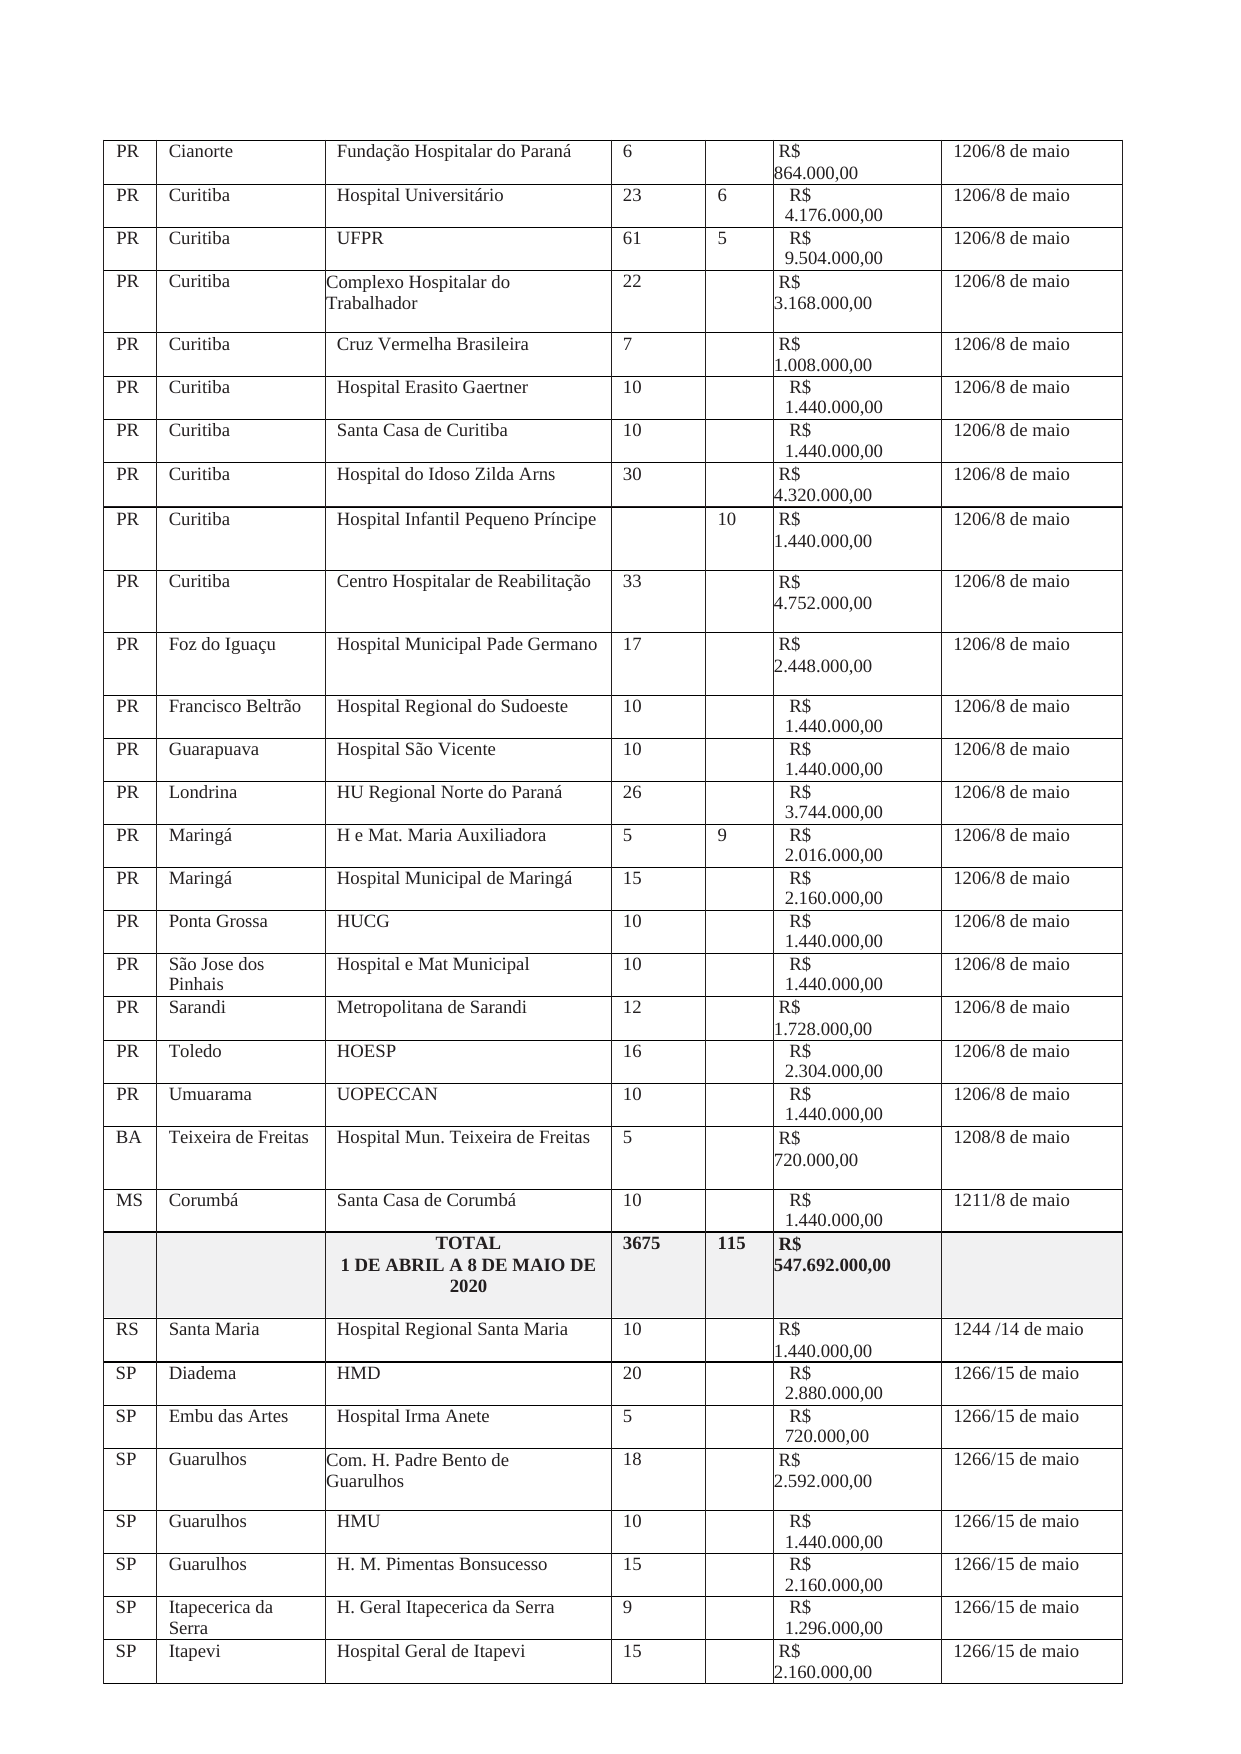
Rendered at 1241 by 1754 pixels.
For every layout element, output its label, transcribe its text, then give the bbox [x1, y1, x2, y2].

table_cell PR [104, 1084, 156, 1126]
table_header Hospital Infantil Pequeno Príncipe [326, 508, 611, 570]
table_cell 26 [612, 782, 705, 824]
table_cell Diadema [157, 1363, 325, 1404]
table_cell [706, 1127, 773, 1188]
table_cell R$ 3.744.000,00 [774, 782, 941, 824]
table_cell PR [104, 185, 156, 227]
table_cell 5 [612, 1127, 705, 1188]
table_cell 17 [612, 633, 705, 694]
table_cell [706, 782, 773, 824]
table_cell 1266/15 de maio [942, 1640, 1122, 1683]
table_cell Maringá [157, 868, 325, 910]
table_cell R$ 720.000,00 [774, 1127, 941, 1188]
table_cell [157, 1233, 325, 1317]
table_cell Londrina [157, 782, 325, 824]
table_cell [706, 1511, 773, 1553]
table_cell [706, 1041, 773, 1083]
table_cell R$ 3.168.000,00 [774, 271, 941, 332]
table_cell [706, 868, 773, 910]
table_cell R$ 2.880.000,00 [774, 1363, 941, 1404]
table_cell PR [104, 739, 156, 781]
table_cell SP [104, 1363, 156, 1404]
table_cell 1208/8 de maio [942, 1127, 1122, 1188]
table_cell R$ 1.440.000,00 [774, 420, 941, 462]
table_cell 22 [612, 271, 705, 332]
table_cell R$ 2.160.000,00 [774, 1640, 941, 1683]
table_cell [706, 377, 773, 419]
table_cell 1206/8 de maio [942, 825, 1122, 867]
table_cell PR [104, 141, 156, 183]
table_cell Embu das Artes [157, 1406, 325, 1447]
table_cell PR [104, 954, 156, 996]
table_cell 6 [706, 185, 773, 227]
table_cell HMD [326, 1363, 611, 1404]
table_cell 1206/8 de maio [942, 954, 1122, 996]
table_cell 1206/8 de maio [942, 463, 1122, 506]
table_cell São Jose dos Pinhais [157, 954, 325, 996]
table_cell Foz do Iguaçu [157, 633, 325, 694]
table_cell Cianorte [157, 141, 325, 183]
table_cell 10 [612, 696, 705, 738]
table_cell R$ 1.440.000,00 [774, 1319, 941, 1361]
table_cell Fundação Hospitalar do Paraná [326, 141, 611, 183]
table_cell [942, 1233, 1122, 1317]
table_header 1206/8 de maio [942, 508, 1122, 570]
table_cell 1244 /14 de maio [942, 1319, 1122, 1361]
table_cell R$ 1.440.000,00 [774, 696, 941, 738]
table_cell 1206/8 de maio [942, 696, 1122, 738]
table_cell 1266/15 de maio [942, 1406, 1122, 1447]
table_cell Cruz Vermelha Brasileira [326, 333, 611, 376]
table_cell 1206/8 de maio [942, 868, 1122, 910]
table_cell Curitiba [157, 185, 325, 227]
table_cell [706, 420, 773, 462]
table_cell Hospital Regional do Sudoeste [326, 696, 611, 738]
table_cell 3675 [612, 1233, 705, 1317]
table_cell R$ 2.160.000,00 [774, 868, 941, 910]
table_cell SP [104, 1511, 156, 1553]
table_cell PR [104, 825, 156, 867]
table_header 10 [706, 508, 773, 570]
table_cell PR [104, 633, 156, 694]
table_cell [706, 463, 773, 506]
table_cell 115 [706, 1233, 773, 1317]
table_cell Santa Casa de Curitiba [326, 420, 611, 462]
table_cell 16 [612, 1041, 705, 1083]
table_cell 1206/8 de maio [942, 333, 1122, 376]
table_cell [706, 954, 773, 996]
table_cell Corumbá [157, 1190, 325, 1231]
table_cell 18 [612, 1449, 705, 1510]
table_cell Hospital e Mat Municipal [326, 954, 611, 996]
table_cell R$ 1.008.000,00 [774, 333, 941, 376]
table_cell Hospital Irma Anete [326, 1406, 611, 1447]
table_cell H. M. Pimentas Bonsucesso [326, 1554, 611, 1596]
table_cell [706, 1554, 773, 1596]
table_cell Hospital Erasito Gaertner [326, 377, 611, 419]
table_cell 1206/8 de maio [942, 141, 1122, 183]
table_cell [706, 1406, 773, 1447]
table_cell Curitiba [157, 377, 325, 419]
table_cell Complexo Hospitalar do Trabalhador [326, 271, 611, 332]
table_cell SP [104, 1449, 156, 1510]
table_cell Francisco Beltrão [157, 696, 325, 738]
table_cell 1266/15 de maio [942, 1511, 1122, 1553]
table_cell 30 [612, 463, 705, 506]
table_cell 1206/8 de maio [942, 571, 1122, 632]
table_cell SP [104, 1640, 156, 1683]
table_cell PR [104, 1041, 156, 1083]
table_cell [706, 1363, 773, 1404]
table_cell 1206/8 de maio [942, 782, 1122, 824]
table_cell R$ 2.016.000,00 [774, 825, 941, 867]
table_cell 33 [612, 571, 705, 632]
table_cell 1211/8 de maio [942, 1190, 1122, 1231]
table_cell [706, 571, 773, 632]
table_cell R$ 864.000,00 [774, 141, 941, 183]
table_cell 5 [706, 228, 773, 269]
table_cell 5 [612, 1406, 705, 1447]
table_cell [706, 141, 773, 183]
table_cell [706, 271, 773, 332]
table_cell [706, 633, 773, 694]
table_cell 9 [612, 1597, 705, 1639]
table_cell H. Geral Itapecerica da Serra [326, 1597, 611, 1639]
table_cell R$ 1.440.000,00 [774, 1084, 941, 1126]
table_cell [706, 1084, 773, 1126]
table_cell 10 [612, 1084, 705, 1126]
table_cell TOTAL 1 DE ABRIL A 8 DE MAIO DE 2020 [326, 1233, 611, 1317]
table_cell 15 [612, 868, 705, 910]
table_cell [706, 696, 773, 738]
table_cell 1206/8 de maio [942, 739, 1122, 781]
table_cell Guarapuava [157, 739, 325, 781]
table_cell 20 [612, 1363, 705, 1404]
table_cell PR [104, 271, 156, 332]
table_cell PR [104, 228, 156, 269]
table_cell R$ 2.160.000,00 [774, 1554, 941, 1596]
table_cell Guarulhos [157, 1511, 325, 1553]
table_cell Santa Casa de Corumbá [326, 1190, 611, 1231]
table_cell R$ 1.440.000,00 [774, 377, 941, 419]
table_cell SP [104, 1554, 156, 1596]
table_cell 15 [612, 1640, 705, 1683]
table_cell R$ 1.440.000,00 [774, 911, 941, 953]
table_cell PR [104, 333, 156, 376]
table_cell R$ 1.440.000,00 [774, 1511, 941, 1553]
table_cell UOPECCAN [326, 1084, 611, 1126]
table_cell 10 [612, 1511, 705, 1553]
table_cell Centro Hospitalar de Reabilitação [326, 571, 611, 632]
table_cell R$ 9.504.000,00 [774, 228, 941, 269]
table_cell 5 [612, 825, 705, 867]
table_cell 1206/8 de maio [942, 377, 1122, 419]
table_cell 61 [612, 228, 705, 269]
table_cell [104, 1233, 156, 1317]
table_cell 7 [612, 333, 705, 376]
table_cell 1206/8 de maio [942, 1084, 1122, 1126]
table_cell Hospital Regional Santa Maria [326, 1319, 611, 1361]
table_cell R$ 720.000,00 [774, 1406, 941, 1447]
table_cell 1206/8 de maio [942, 185, 1122, 227]
table_cell 9 [706, 825, 773, 867]
table_cell 10 [612, 1319, 705, 1361]
table_cell 1266/15 de maio [942, 1449, 1122, 1510]
table_cell [706, 1319, 773, 1361]
table_cell Santa Maria [157, 1319, 325, 1361]
table_cell 15 [612, 1554, 705, 1596]
table_cell R$ 4.320.000,00 [774, 463, 941, 506]
table_cell Hospital Geral de Itapevi [326, 1640, 611, 1683]
table_cell HUCG [326, 911, 611, 953]
table_cell R$ 2.448.000,00 [774, 633, 941, 694]
table_cell MS [104, 1190, 156, 1231]
table_cell Guarulhos [157, 1449, 325, 1510]
table_cell SP [104, 1597, 156, 1639]
table_cell Curitiba [157, 571, 325, 632]
table_cell 23 [612, 185, 705, 227]
table_header PR [104, 508, 156, 570]
table_cell PR [104, 782, 156, 824]
table_cell R$ 1.296.000,00 [774, 1597, 941, 1639]
table_cell 1266/15 de maio [942, 1554, 1122, 1596]
table_cell R$ 547.692.000,00 [774, 1233, 941, 1317]
table_header [612, 508, 705, 570]
table_cell 1206/8 de maio [942, 997, 1122, 1040]
table_cell Curitiba [157, 420, 325, 462]
table_cell 1206/8 de maio [942, 633, 1122, 694]
table_cell 1266/15 de maio [942, 1363, 1122, 1404]
table_cell R$ 1.440.000,00 [774, 1190, 941, 1231]
table_cell PR [104, 571, 156, 632]
table_cell [706, 997, 773, 1040]
table_cell 10 [612, 911, 705, 953]
table_cell Ponta Grossa [157, 911, 325, 953]
table_cell HU Regional Norte do Paraná [326, 782, 611, 824]
table_cell BA [104, 1127, 156, 1188]
table_cell PR [104, 696, 156, 738]
table_cell HMU [326, 1511, 611, 1553]
table_cell RS [104, 1319, 156, 1361]
table_cell [706, 1597, 773, 1639]
table_cell PR [104, 377, 156, 419]
table_cell 1206/8 de maio [942, 911, 1122, 953]
table_cell 10 [612, 1190, 705, 1231]
table_cell H e Mat. Maria Auxiliadora [326, 825, 611, 867]
table_cell [706, 1190, 773, 1231]
table_cell PR [104, 868, 156, 910]
table_cell SP [104, 1406, 156, 1447]
table_cell Hospital São Vicente [326, 739, 611, 781]
table_cell Metropolitana de Sarandi [326, 997, 611, 1040]
table_cell Toledo [157, 1041, 325, 1083]
table_cell Hospital do Idoso Zilda Arns [326, 463, 611, 506]
table_cell R$ 1.728.000,00 [774, 997, 941, 1040]
table_cell 10 [612, 377, 705, 419]
table_cell [706, 911, 773, 953]
table_cell Teixeira de Freitas [157, 1127, 325, 1188]
table_cell Itapevi [157, 1640, 325, 1683]
table_cell Hospital Municipal de Maringá [326, 868, 611, 910]
table_cell R$ 2.592.000,00 [774, 1449, 941, 1510]
table_cell [706, 333, 773, 376]
table_cell [706, 1640, 773, 1683]
table_cell 10 [612, 739, 705, 781]
table_cell Itapecerica da Serra [157, 1597, 325, 1639]
table_header Curitiba [157, 508, 325, 570]
table_cell Hospital Universitário [326, 185, 611, 227]
table_cell HOESP [326, 1041, 611, 1083]
table_cell R$ 1.440.000,00 [774, 954, 941, 996]
table_cell Hospital Municipal Pade Germano [326, 633, 611, 694]
table_cell Guarulhos [157, 1554, 325, 1596]
table_cell R$ 1.440.000,00 [774, 739, 941, 781]
table_cell 10 [612, 420, 705, 462]
table_cell Com. H. Padre Bento de Guarulhos [326, 1449, 611, 1510]
table_cell 1206/8 de maio [942, 420, 1122, 462]
table_cell PR [104, 420, 156, 462]
table_cell Curitiba [157, 333, 325, 376]
table_cell Sarandi [157, 997, 325, 1040]
table_cell Umuarama [157, 1084, 325, 1126]
table_cell PR [104, 463, 156, 506]
table_cell [706, 1449, 773, 1510]
table_cell 12 [612, 997, 705, 1040]
table_cell PR [104, 911, 156, 953]
table_cell UFPR [326, 228, 611, 269]
table_cell R$ 4.752.000,00 [774, 571, 941, 632]
table_cell Curitiba [157, 271, 325, 332]
table_cell Hospital Mun. Teixeira de Freitas [326, 1127, 611, 1188]
table_cell 1206/8 de maio [942, 271, 1122, 332]
table_cell R$ 2.304.000,00 [774, 1041, 941, 1083]
table_cell 1206/8 de maio [942, 1041, 1122, 1083]
table_cell R$ 4.176.000,00 [774, 185, 941, 227]
table_cell [706, 739, 773, 781]
table_cell 1266/15 de maio [942, 1597, 1122, 1639]
table_cell Maringá [157, 825, 325, 867]
table_cell 10 [612, 954, 705, 996]
table_header R$ 1.440.000,00 [774, 508, 941, 570]
table_cell 1206/8 de maio [942, 228, 1122, 269]
table_cell PR [104, 997, 156, 1040]
table_cell Curitiba [157, 228, 325, 269]
table_cell Curitiba [157, 463, 325, 506]
table_cell 6 [612, 141, 705, 183]
